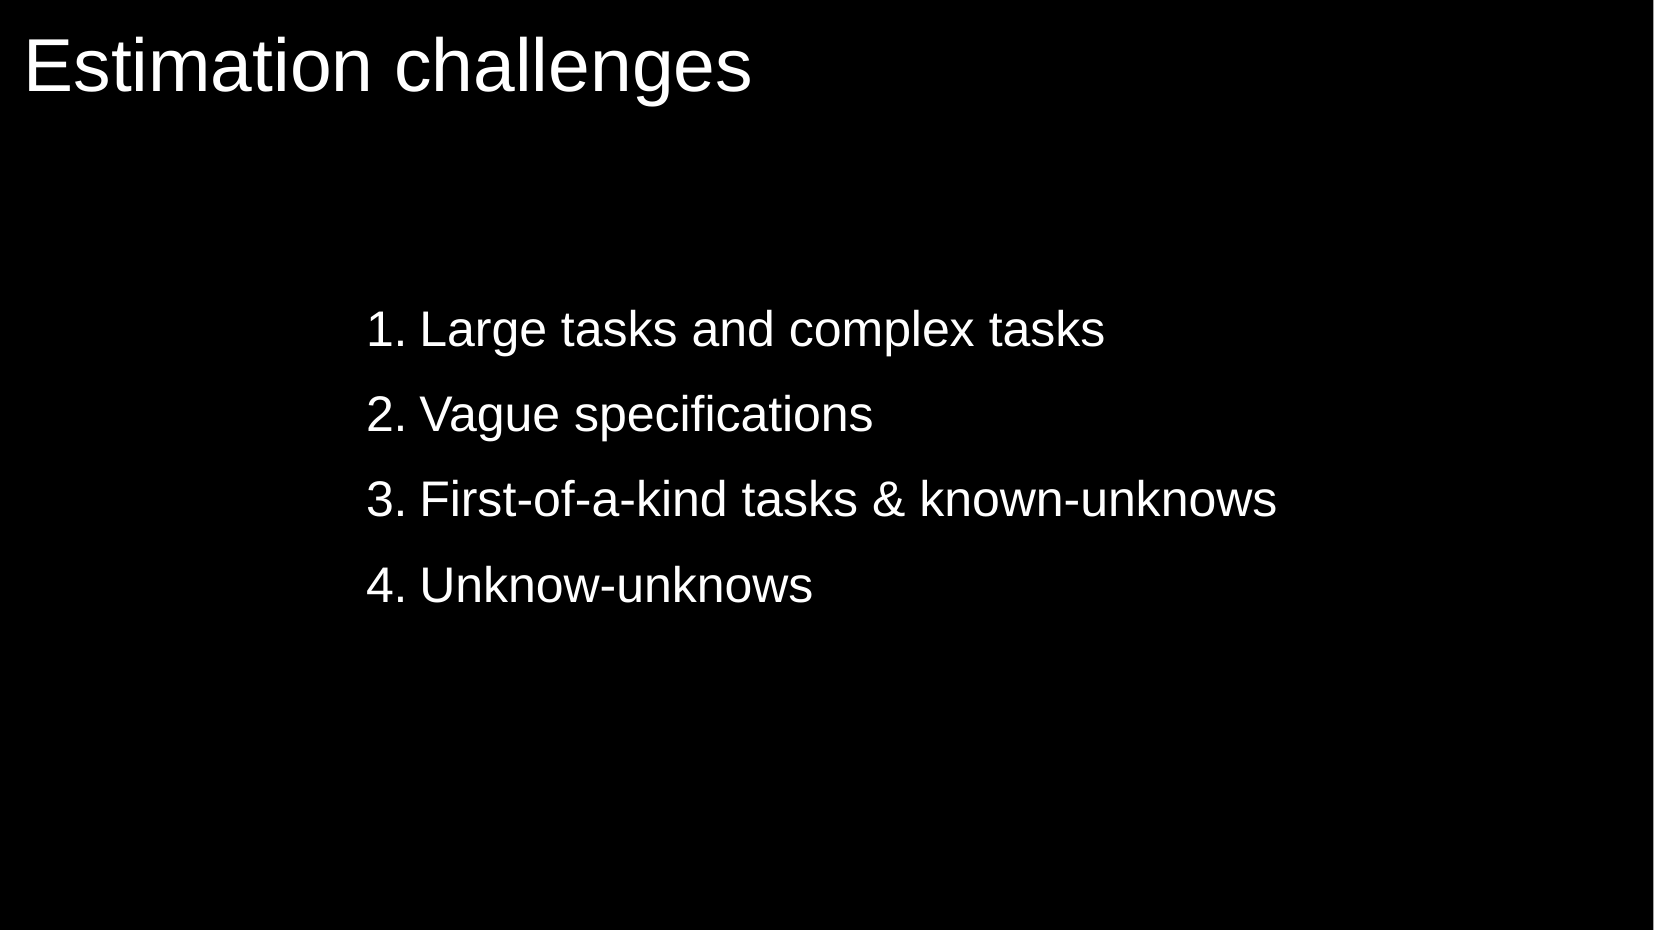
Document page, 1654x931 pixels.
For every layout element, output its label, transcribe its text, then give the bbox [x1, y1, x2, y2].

title Estimation challenges [23, 11, 1589, 119]
list Large tasks and complex tasks Vague specifications First-of-a-kind tasks & known-unknows Unknow-unknows [348, 301, 1306, 645]
